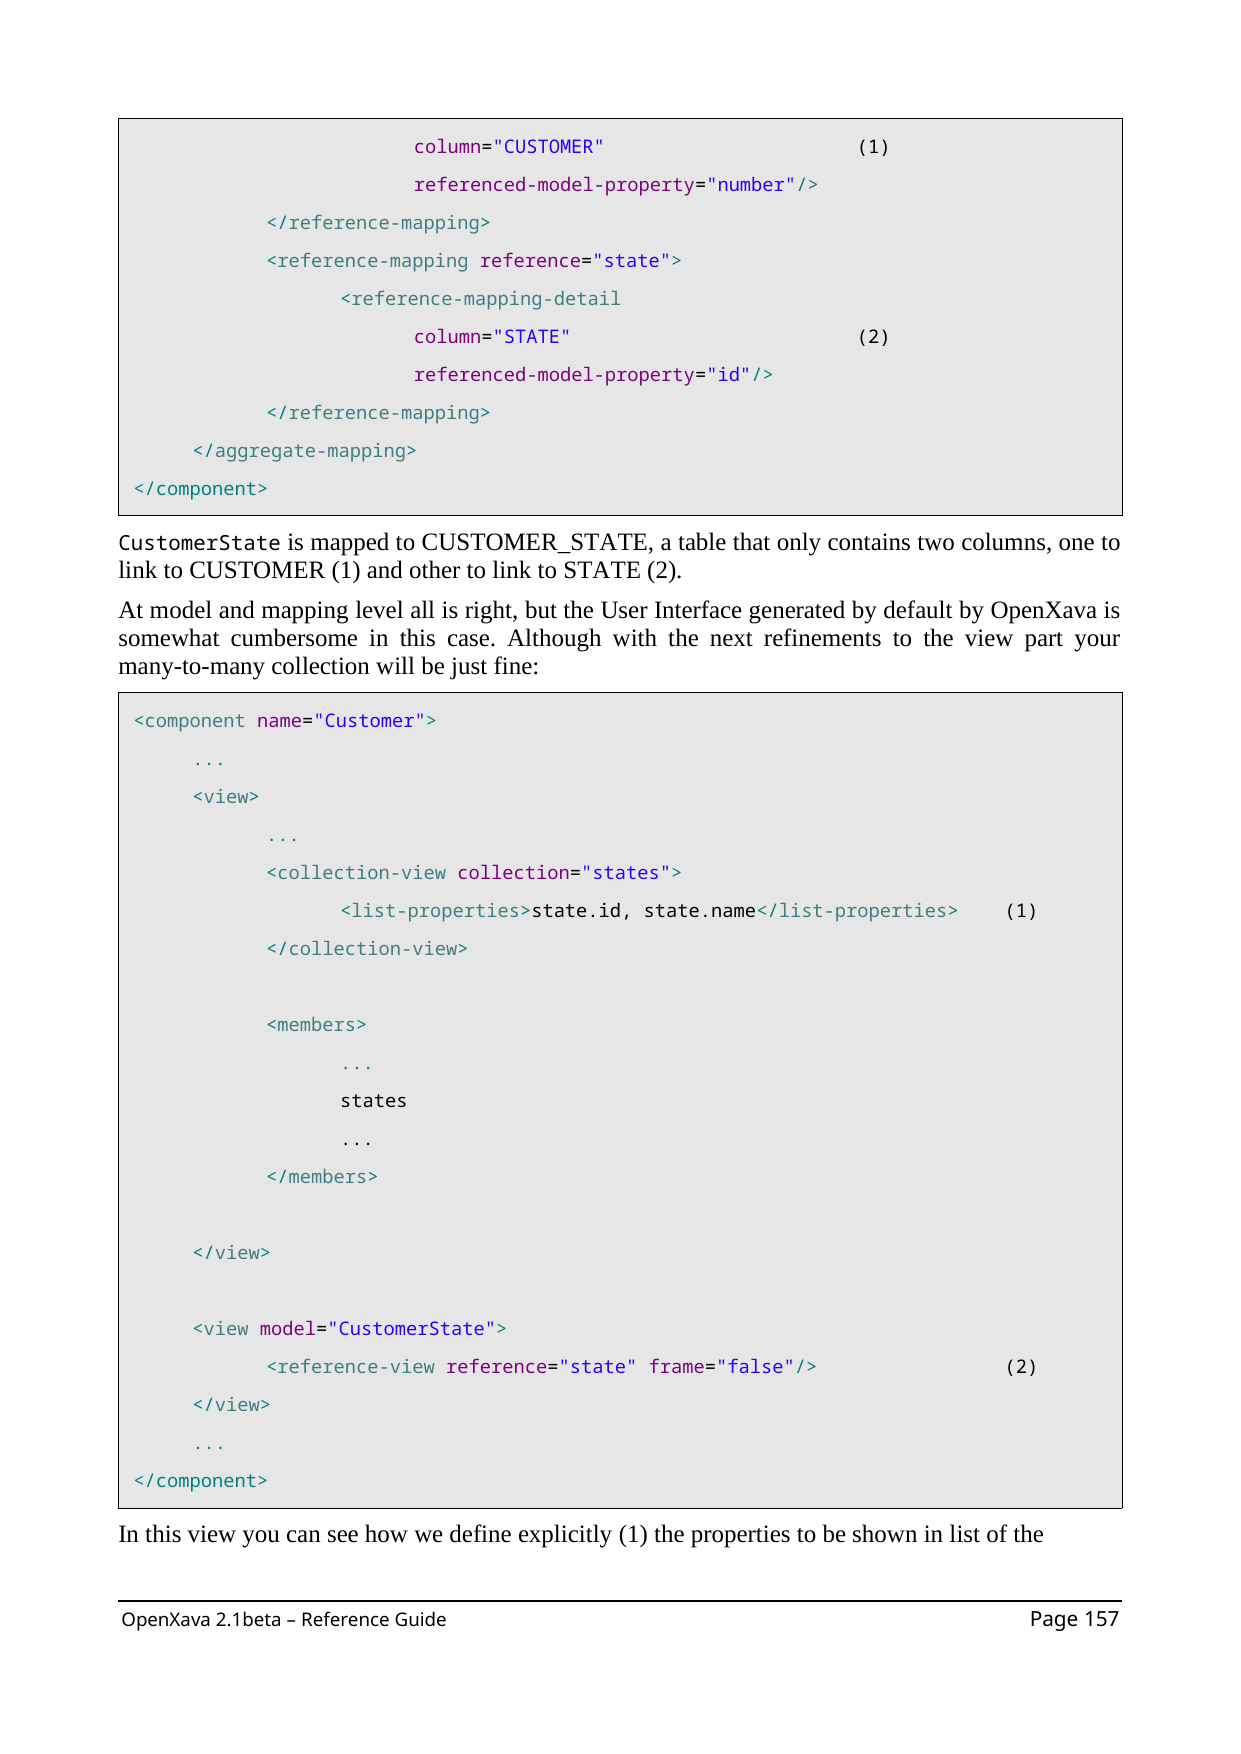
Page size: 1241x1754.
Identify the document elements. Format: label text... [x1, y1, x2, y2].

text ... [119, 806, 1122, 844]
text In this view you can see how we define explicitly (1) the properties to be shown in list of the [118, 1520, 1122, 1548]
text <reference-mapping reference="state"> [119, 232, 1122, 270]
text </aggregate-mapping> [119, 422, 1122, 460]
text </component> [119, 460, 1122, 515]
text ... [119, 730, 1122, 768]
text <reference-mapping-detail [119, 270, 1122, 308]
text ... [119, 1110, 1122, 1148]
text states [119, 1072, 1122, 1110]
text </members> [119, 1148, 1122, 1186]
text column="STATE" (2) [119, 308, 1122, 346]
text </component> [119, 1453, 1122, 1508]
text </view> [119, 1224, 1122, 1262]
text <members> [119, 996, 1122, 1034]
text At model and mapping level all is right, but the User Interface generated by default by OpenXava is somewhat cumbersome in this case. Although with the next refinements to the view part your many-to-many collection will be just fine: [118, 597, 1122, 680]
text column="CUSTOMER" (1) [119, 119, 1122, 156]
text referenced-model-property="id"/> [119, 346, 1122, 384]
text </reference-mapping> [119, 384, 1122, 422]
text </collection-view> [119, 920, 1122, 958]
text <view> [119, 768, 1122, 806]
text ... [119, 1034, 1122, 1072]
text <reference-view reference="state" frame="false"/> (2) [119, 1338, 1122, 1377]
text CustomerState is mapped to CUSTOMER_STATE, a table that only contains two columns, one to link to CUSTOMER (1) and other to link to STATE (2). [118, 528, 1122, 584]
text referenced-model-property="number"/> [119, 156, 1122, 194]
text <view model="CustomerState"> [119, 1301, 1122, 1338]
text <component name="Customer"> [119, 693, 1122, 730]
text </view> [119, 1377, 1122, 1414]
text <list-properties>state.id, state.name</list-properties> (1) [119, 882, 1122, 920]
text ... [119, 1414, 1122, 1453]
text <collection-view collection="states"> [119, 844, 1122, 882]
text </reference-mapping> [119, 194, 1122, 232]
